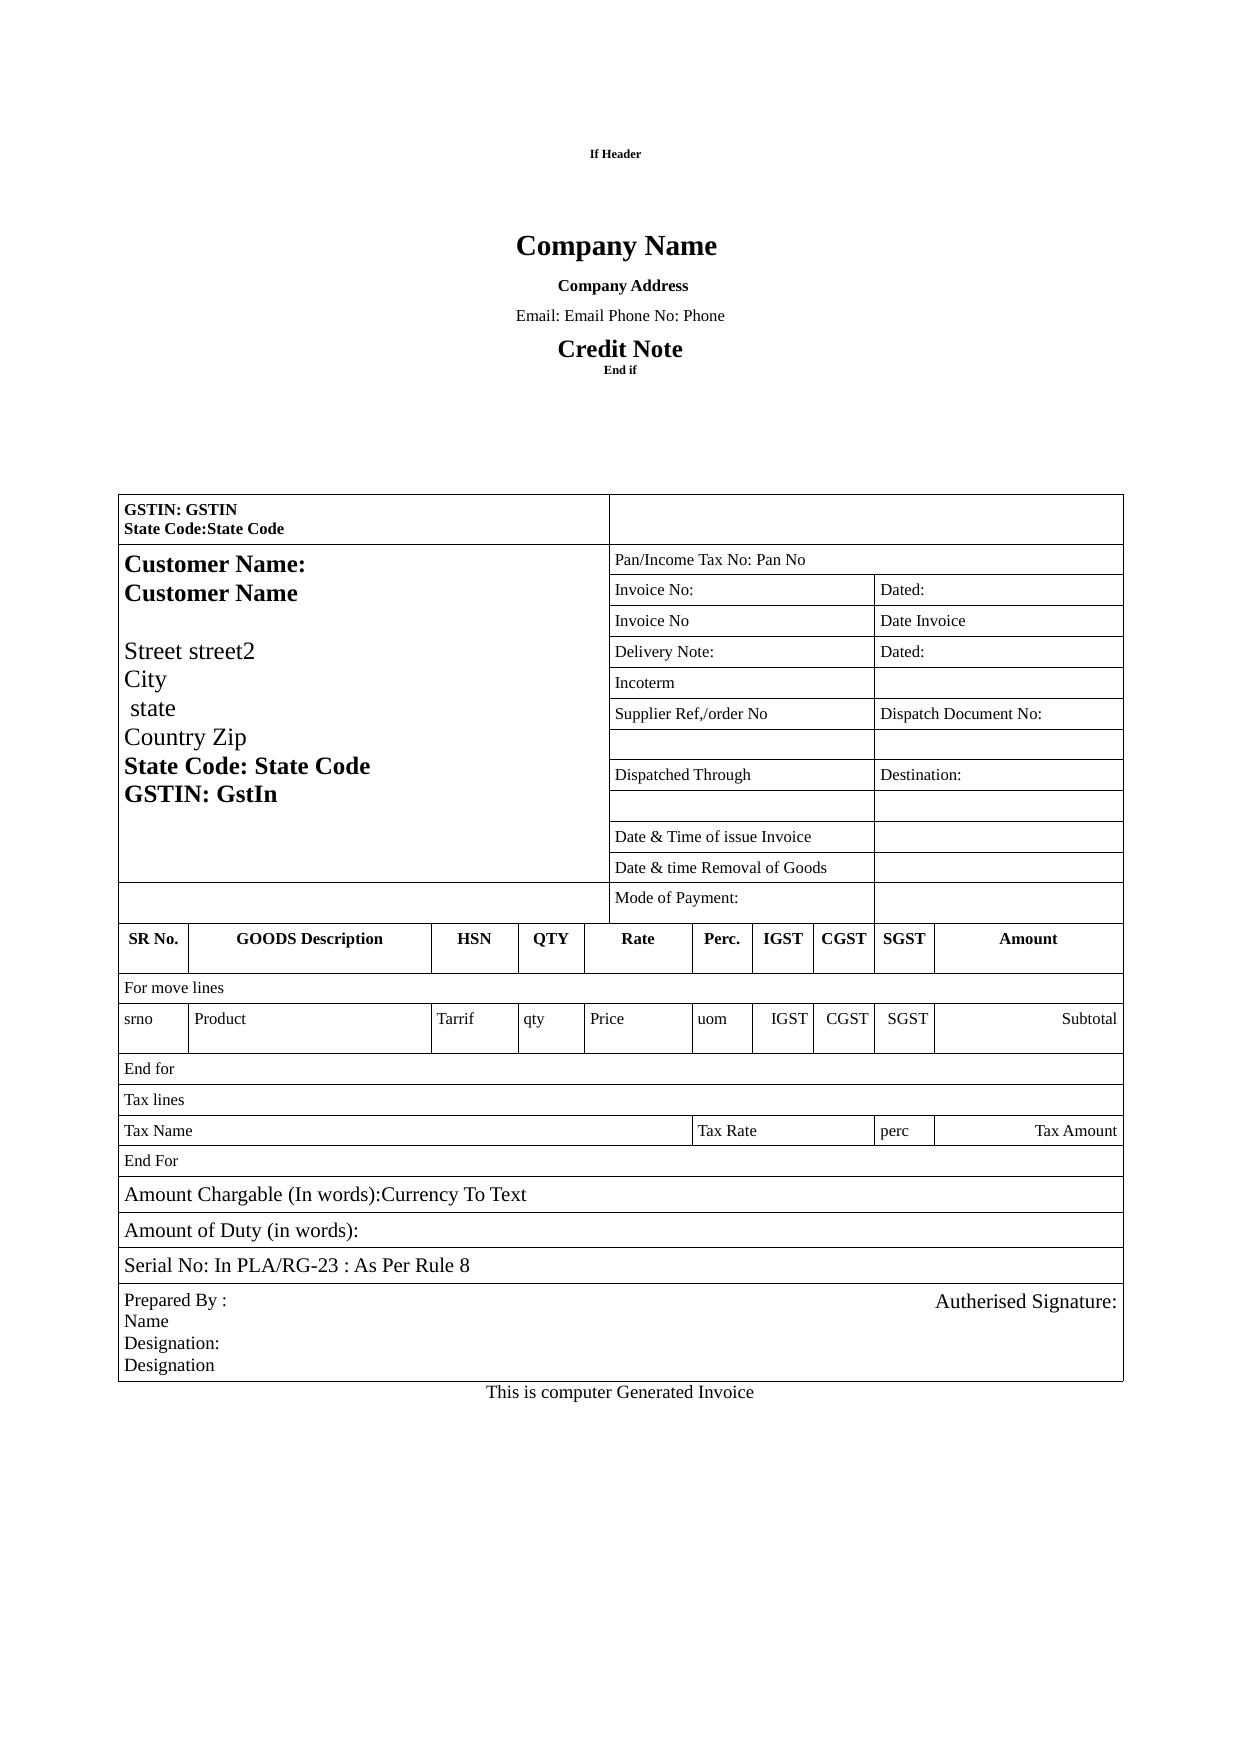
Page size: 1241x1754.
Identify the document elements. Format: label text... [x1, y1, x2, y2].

table_cell [610, 730, 874, 759]
table_cell Dated: [875, 637, 1123, 667]
table_cell Rate [585, 924, 692, 972]
table_cell Tax Rate [693, 1116, 874, 1145]
table_cell SGST [875, 924, 934, 972]
table_cell SGST [875, 1004, 934, 1053]
table_cell Price [585, 1004, 692, 1053]
table_cell Tarrif [432, 1004, 518, 1053]
table_cell CGST [814, 924, 874, 972]
table_header GSTIN: GSTIN State Code:State Code [119, 495, 609, 544]
table_cell Delivery Note: [610, 637, 874, 667]
table_cell Tax Name [119, 1116, 692, 1145]
table_cell [875, 791, 1123, 821]
table_cell GOODS Description [189, 924, 431, 972]
table_cell Subtotal [935, 1004, 1123, 1053]
table_cell [875, 730, 1123, 759]
table_cell Dispatch Document No: [875, 699, 1123, 729]
table_cell [875, 668, 1123, 698]
table_cell Amount [935, 924, 1123, 972]
table_cell [875, 822, 1123, 852]
table_cell Date Invoice [875, 606, 1123, 636]
table_cell IGST [753, 924, 813, 972]
table_cell QTY [519, 924, 584, 972]
table_cell Product [189, 1004, 431, 1053]
table_header [610, 495, 1123, 544]
table_cell SR No. [119, 924, 188, 972]
table_cell Dated: [875, 575, 1123, 605]
table_cell Invoice No [610, 606, 874, 636]
table_cell [610, 791, 874, 821]
table_cell IGST [753, 1004, 813, 1053]
table_cell Supplier Ref,/order No [610, 699, 874, 729]
table_cell [875, 853, 1123, 882]
table_cell Date & Time of issue Invoice [610, 822, 874, 852]
table_cell Incoterm [610, 668, 874, 698]
table_cell Destination: [875, 760, 1123, 790]
table_cell CGST [814, 1004, 874, 1053]
table_cell HSN [432, 924, 518, 972]
table_cell Tax lines [119, 1085, 1123, 1114]
table_cell Mode of Payment: [610, 883, 874, 923]
table_cell Amount of Duty (in words): [119, 1213, 1123, 1247]
text This is computer Generated Invoice [118, 1382, 1122, 1402]
table_cell Prepared By : Name Designation: Designation [119, 1284, 620, 1381]
table_cell Invoice No: [610, 575, 874, 605]
table_cell qty [519, 1004, 584, 1053]
table_cell uom [693, 1004, 752, 1053]
table_cell Tax Amount [935, 1116, 1123, 1145]
table_cell Serial No: In PLA/RG-23 : As Per Rule 8 [119, 1248, 1123, 1283]
table_cell Customer Name: Customer Name Street street2 City state Country Zip State Code: State Code GSTIN: GstIn [119, 545, 609, 882]
table_cell End for [119, 1054, 1123, 1084]
table_cell Dispatched Through [610, 760, 874, 790]
table_cell End For [119, 1146, 1123, 1176]
table_cell [875, 883, 1123, 923]
table_cell Amount Chargable (In words):Currency To Text [119, 1177, 1123, 1212]
table_cell For move lines [119, 974, 1123, 1003]
table_cell perc [875, 1116, 934, 1145]
table_cell Autherised Signature: [620, 1284, 1123, 1381]
table_cell [119, 883, 609, 923]
table_cell Date & time Removal of Goods [610, 853, 874, 882]
table_cell Pan/Income Tax No: Pan No [610, 545, 1123, 574]
table_cell Perc. [693, 924, 752, 972]
table_cell srno [119, 1004, 188, 1053]
